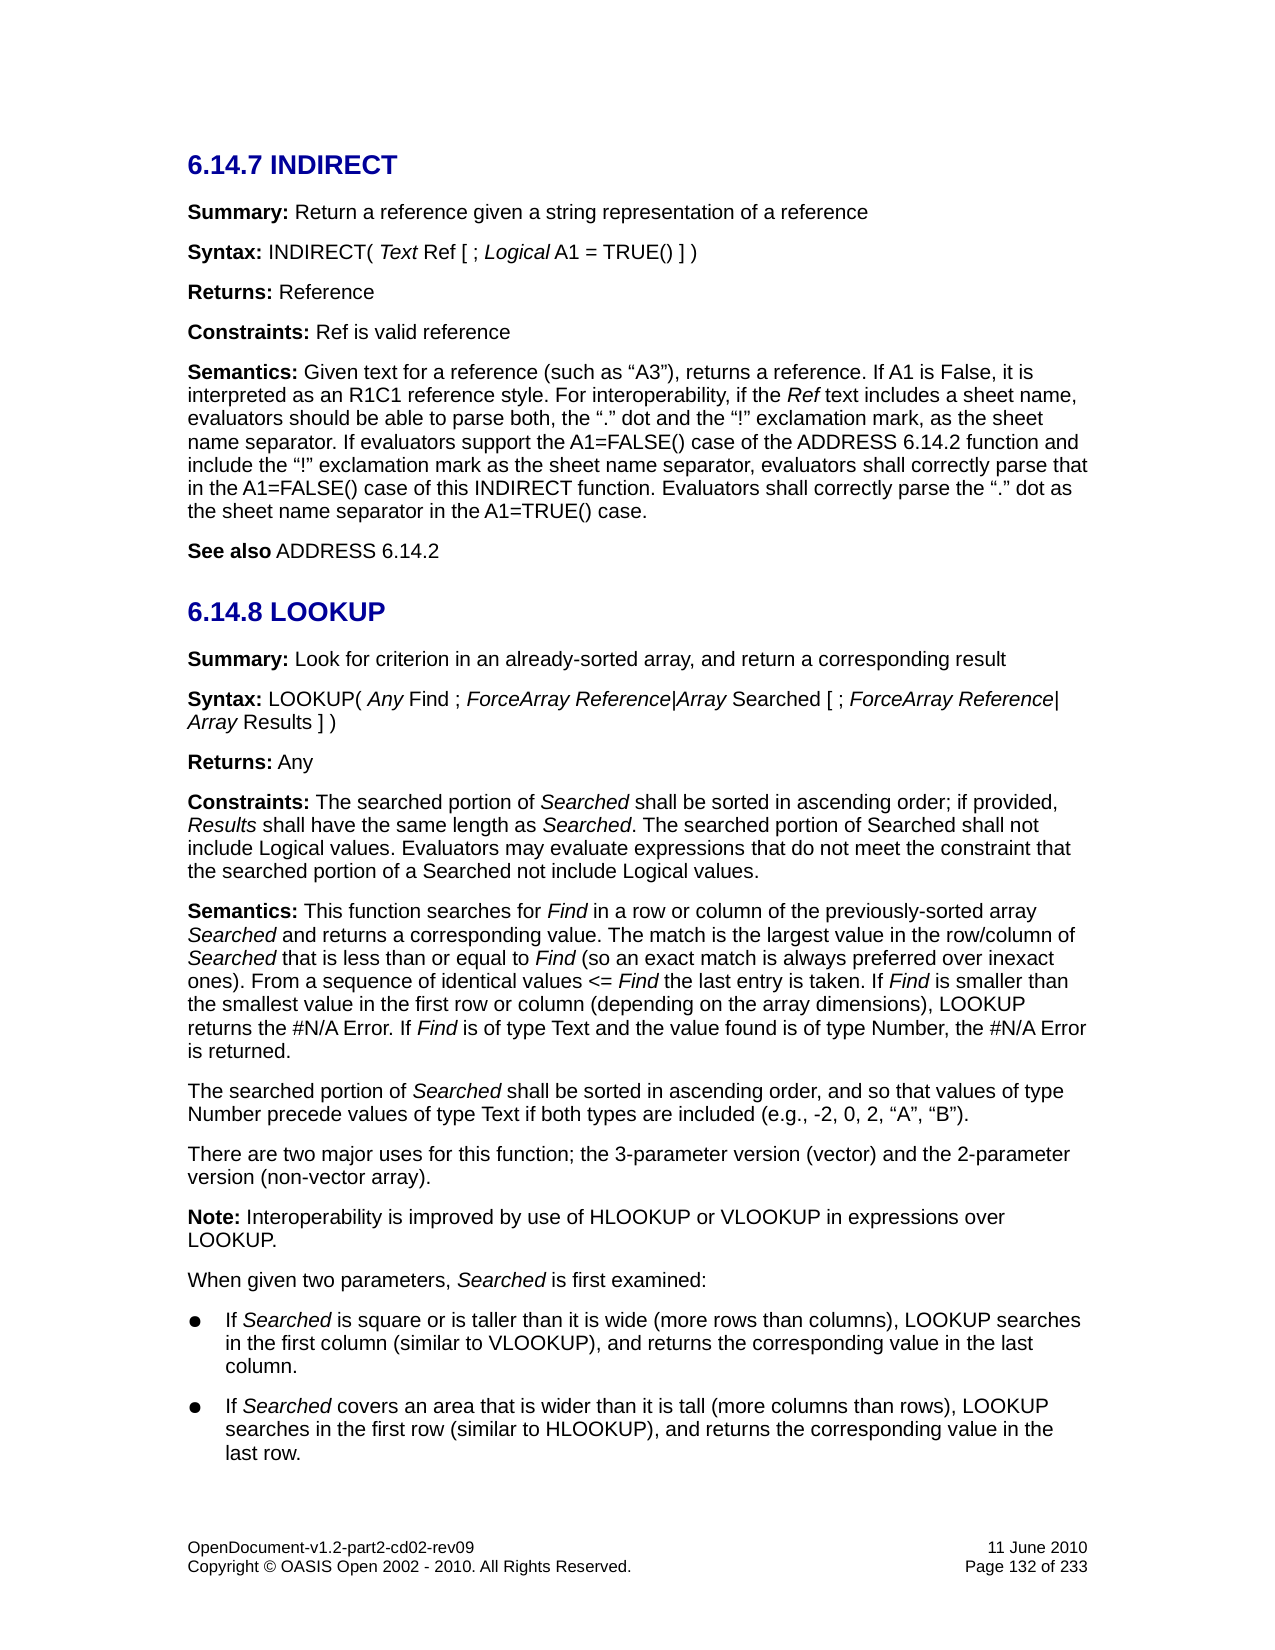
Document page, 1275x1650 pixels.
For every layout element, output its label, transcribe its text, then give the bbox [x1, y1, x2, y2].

text Semantics: Given text for a reference (such as “A3”), returns a reference. If A1 is False, it is interpreted as an R1C1 reference style. For interoperability, if the Ref text includes a sheet name, evaluators should be able to parse both, the “.” dot and the “!” exclamation mark, as the sheet name separator. If evaluators support the A1=FALSE() case of the ADDRESS 6.14.2 function and include the “!” exclamation mark as the sheet name separator, evaluators shall correctly parse that in the A1=FALSE() case of this INDIRECT function. Evaluators shall correctly parse the “.” dot as the sheet name separator in the A1=TRUE() case. [187, 361, 1088, 523]
text Constraints: The searched portion of Searched shall be sorted in ascending order; if provided, Results shall have the same length as Searched. The searched portion of Searched shall not include Logical values. Evaluators may evaluate expressions that do not meet the constraint that the searched portion of a Searched not include Logical values. [187, 790, 1088, 883]
text The searched portion of Searched shall be sorted in ascending order, and so that values of type Number precede values of type Text if both types are included (e.g., -2, 0, 2, “A”, “B”). [187, 1079, 1088, 1126]
text Semantics: This function searches for Find in a row or column of the previously-sorted array Searched and returns a corresponding value. The match is the largest value in the row/column of Searched that is less than or equal to Find (so an exact match is always preferred over inexact ones). From a sequence of identical values <= Find the last entry is taken. If Find is smaller than the smallest value in the first row or column (depending on the array dimensions), LOOKUP returns the #N/A Error. If Find is of type Text and the value found is of type Number, the #N/A Error is returned. [187, 900, 1088, 1063]
text There are two major uses for this function; the 3-parameter version (vector) and the 2-parameter version (non-vector array). [187, 1142, 1088, 1189]
text Summary: Look for criterion in an already-sorted array, and return a corresponding result [187, 647, 1088, 671]
text When given two parameters, Searched is first examined: [187, 1269, 1088, 1292]
text Syntax: LOOKUP( Any Find ; ForceArray Reference|Array Searched [ ; ForceArray Reference|Array Results ] ) [187, 687, 1088, 734]
list If Searched is square or is taller than it is wide (more rows than columns), LOOKUP searches in the first column (similar to VLOOKUP), and returns the corresponding value in the last column. [187, 1308, 1088, 1378]
text Constraints: Ref is valid reference [187, 321, 1088, 344]
text Returns: Reference [187, 281, 1088, 304]
text Syntax: INDIRECT( Text Ref [ ; Logical A1 = TRUE() ] ) [187, 241, 1088, 264]
subtitle LOOKUP [187, 596, 1088, 627]
subtitle INDIRECT [187, 150, 1088, 180]
text Returns: Any [187, 751, 1088, 774]
text See also ADDRESS 6.14.2 [187, 540, 1088, 563]
text Note: Interoperability is improved by use of HLOOKUP or VLOOKUP in expressions over LOOKUP. [187, 1206, 1088, 1252]
list If Searched covers an area that is wider than it is tall (more columns than rows), LOOKUP searches in the first row (similar to HLOOKUP), and returns the corresponding value in the last row. [187, 1395, 1088, 1464]
text Summary: Return a reference given a string representation of a reference [187, 201, 1088, 224]
